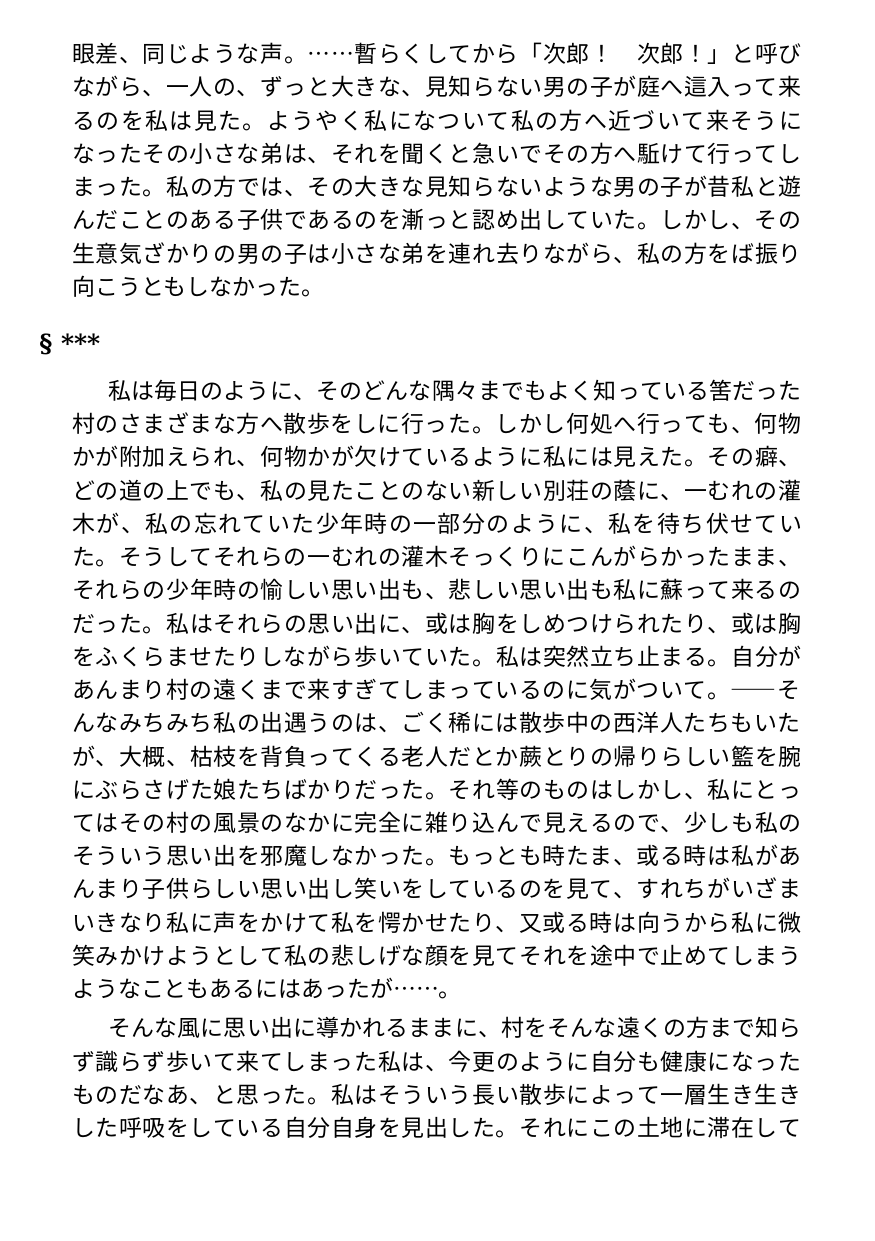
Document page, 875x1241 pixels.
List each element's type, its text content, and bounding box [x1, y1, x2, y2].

text そんな風に思い出に導かれるままに、村をそんな遠くの方まで知らず識らず歩いて来てしまった私は、今更のように自分も健康になったものだなあ、と思った。私はそういう長い散歩によって一層生き生きした呼吸をしている自分自身を見出した。それにこの土地に滞在して [72, 1010, 802, 1143]
text 私は毎日のように、そのどんな隅々までもよく知っている筈だった村のさまざまな方へ散歩をしに行った。しかし何処へ行っても、何物かが附加えられ、何物かが欠けているように私には見えた。その癖、どの道の上でも、私の見たことのない新しい別荘の蔭に、一むれの灌木が、私の忘れていた少年時の一部分のように、私を待ち伏せていた。そうしてそれらの一むれの灌木そっくりにこんがらかったまま、それらの少年時の愉しい思い出も、悲しい思い出も私に蘇って来るのだった。私はそれらの思い出に、或は胸をしめつけられたり、或は胸をふくらませたりしながら歩いていた。私は突然立ち止まる。自分があんまり村の遠くまで来すぎてしまっているのに気がついて。――そんなみちみち私の出遇うのは、ごく稀には散歩中の西洋人たちもいたが、大概、枯枝を背負ってくる老人だとか蕨とりの帰りらしい籃を腕にぶらさげた娘たちばかりだった。それ等のものはしかし、私にとってはその村の風景のなかに完全に雑り込んで見えるので、少しも私のそういう思い出を邪魔しなかった。もっとも時たま、或る時は私があんまり子供らしい思い出し笑いをしているのを見て、すれちがいざまいきなり私に声をかけて私を愕かせたり、又或る時は向うから私に微笑みかけようとして私の悲しげな顔を見てそれを途中で止めてしまうようなこともあるにはあったが……。 [72, 373, 802, 1004]
text 眼差、同じような声。……暫らくしてから「次郎！ 次郎！」と呼びながら、一人の、ずっと大きな、見知らない男の子が庭へ這入って来るのを私は見た。ようやく私になついて私の方へ近づいて来そうになったその小さな弟は、それを聞くと急いでその方へ駈けて行ってしまった。私の方では、その大きな見知らないような男の子が昔私と遊んだことのある子供であるのを漸っと認め出していた。しかし、その生意気ざかりの男の子は小さな弟を連れ去りながら、私の方をば振り向こうともしなかった。 [72, 36, 802, 302]
subtitle § *** [36, 326, 838, 361]
